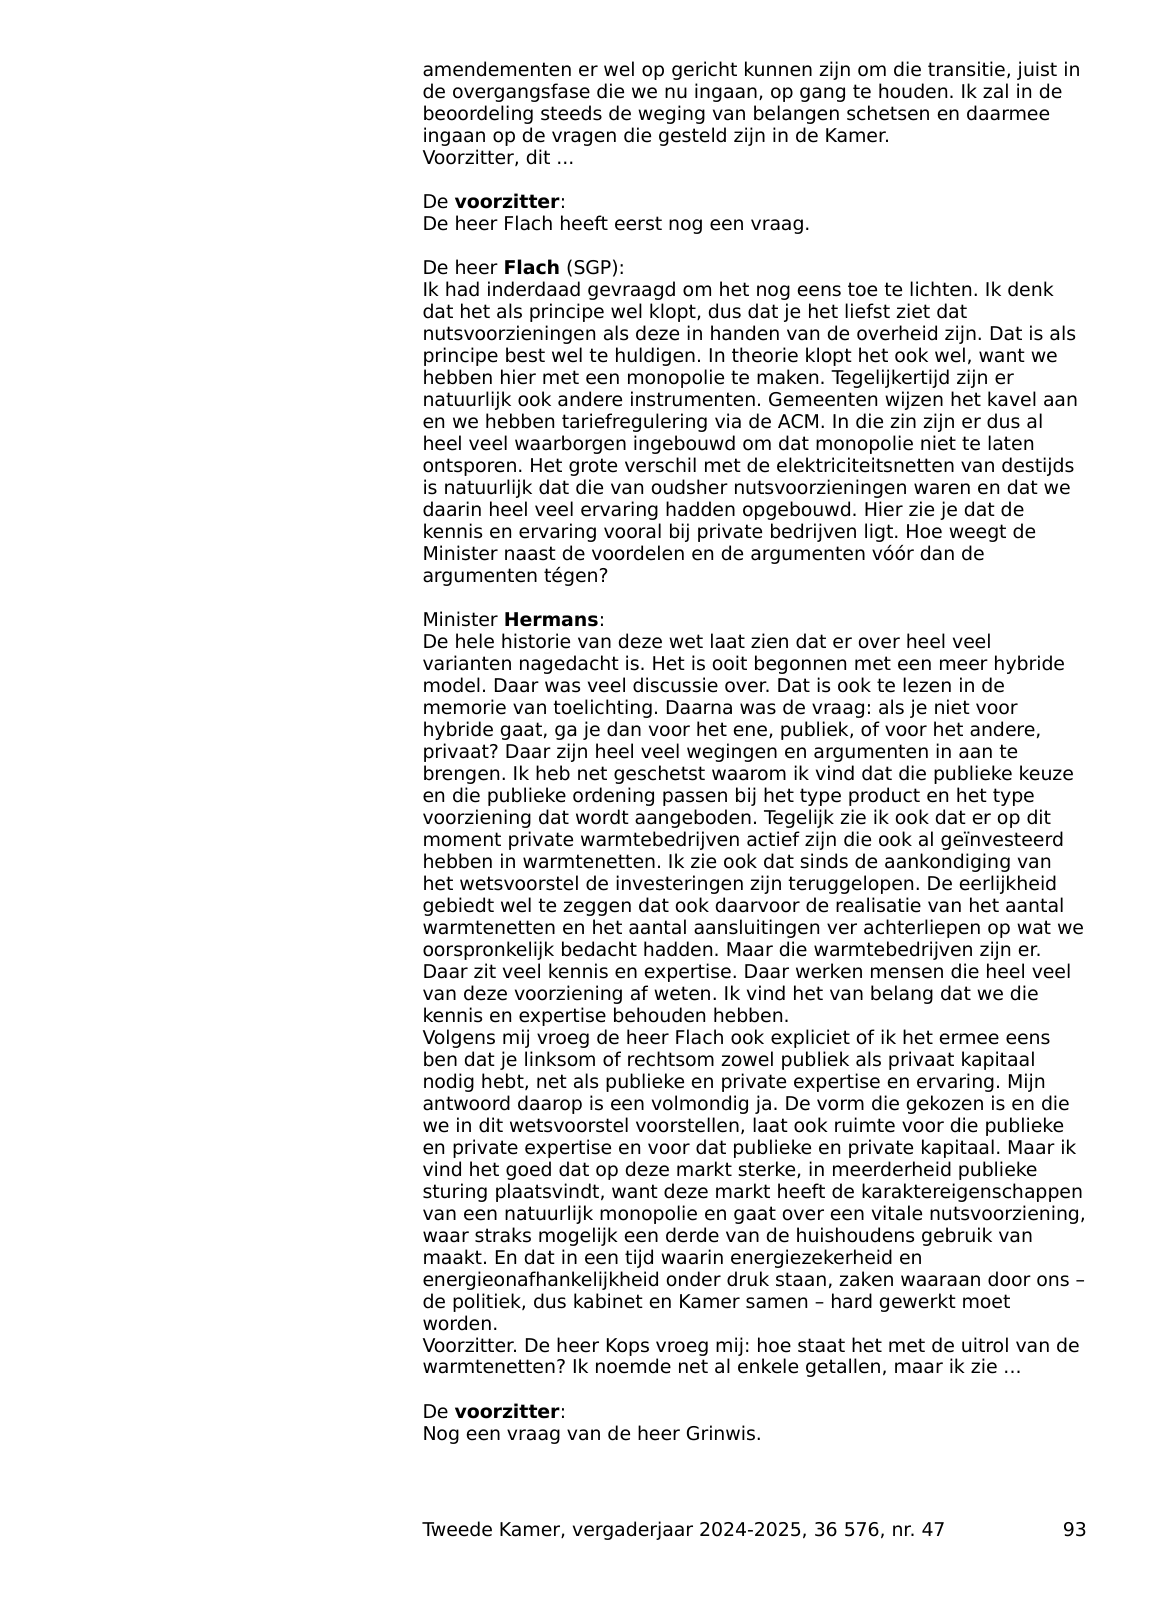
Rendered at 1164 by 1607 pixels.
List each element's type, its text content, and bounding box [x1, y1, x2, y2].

text Ik had inderdaad gevraagd om het nog eens toe te lichten. Ik denk dat het als principe wel klopt, dus dat je het liefst ziet dat nutsvoorzieningen als deze in handen van de overheid zijn. Dat is als principe best wel te huldigen. In theorie klopt het ook wel, want we hebben hier met een monopolie te maken. Tegelijkertijd zijn er natuurlijk ook andere instrumenten. Gemeenten wijzen het kavel aan en we hebben tariefregulering via de ACM. In die zin zijn er dus al heel veel waarborgen ingebouwd om dat monopolie niet te laten ontsporen. Het grote verschil met de elektriciteitsnetten van destijds is natuurlijk dat die van oudsher nutsvoorzieningen waren en dat we daarin heel veel ervaring hadden opgebouwd. Hier zie je dat de kennis en ervaring vooral bij private bedrijven ligt. Hoe weegt de Minister naast de voordelen en de argumenten vóór dan de argumenten tégen? [422, 279, 1087, 587]
text Minister Hermans: [422, 609, 1087, 631]
text Volgens mij vroeg de heer Flach ook expliciet of ik het ermee eens ben dat je linksom of rechtsom zowel publiek als privaat kapitaal nodig hebt, net als publieke en private expertise en ervaring. Mijn antwoord daarop is een volmondig ja. De vorm die gekozen is en die we in dit wetsvoorstel voorstellen, laat ook ruimte voor die publieke en private expertise en voor dat publieke en private kapitaal. Maar ik vind het goed dat op deze markt sterke, in meerderheid publieke sturing plaatsvindt, want deze markt heeft de karaktereigenschappen van een natuurlijk monopolie en gaat over een vitale nutsvoorziening, waar straks mogelijk een derde van de huishoudens gebruik van maakt. En dat in een tijd waarin energiezekerheid en energieonafhankelijkheid onder druk staan, zaken waaraan door ons – de politiek, dus kabinet en Kamer samen – hard gewerkt moet worden. [422, 1027, 1087, 1334]
text De voorzitter: [422, 191, 1087, 213]
text Voorzitter. De heer Kops vroeg mij: hoe staat het met de uitrol van de warmtenetten? Ik noemde net al enkele getallen, maar ik zie ... [422, 1334, 1087, 1378]
text Voorzitter, dit ... [422, 147, 1087, 169]
text De heer Flach heeft eerst nog een vraag. [422, 213, 1087, 235]
text amendementen er wel op gericht kunnen zijn om die transitie, juist in de overgangsfase die we nu ingaan, op gang te houden. Ik zal in de beoordeling steeds de weging van belangen schetsen en daarmee ingaan op de vragen die gesteld zijn in de Kamer. [422, 59, 1087, 147]
text De heer Flach (SGP): [422, 257, 1087, 279]
text Nog een vraag van de heer Grinwis. [422, 1423, 1087, 1444]
text De voorzitter: [422, 1401, 1087, 1423]
text De hele historie van deze wet laat zien dat er over heel veel varianten nagedacht is. Het is ooit begonnen met een meer hybride model. Daar was veel discussie over. Dat is ook te lezen in de memorie van toelichting. Daarna was de vraag: als je niet voor hybride gaat, ga je dan voor het ene, publiek, of voor het andere, privaat? Daar zijn heel veel wegingen en argumenten in aan te brengen. Ik heb net geschetst waarom ik vind dat die publieke keuze en die publieke ordening passen bij het type product en het type voorziening dat wordt aangeboden. Tegelijk zie ik ook dat er op dit moment private warmtebedrijven actief zijn die ook al geïnvesteerd hebben in warmtenetten. Ik zie ook dat sinds de aankondiging van het wetsvoorstel de investeringen zijn teruggelopen. De eerlijkheid gebiedt wel te zeggen dat ook daarvoor de realisatie van het aantal warmtenetten en het aantal aansluitingen ver achterliepen op wat we oorspronkelijk bedacht hadden. Maar die warmtebedrijven zijn er. Daar zit veel kennis en expertise. Daar werken mensen die heel veel van deze voorziening af weten. Ik vind het van belang dat we die kennis en expertise behouden hebben. [422, 631, 1087, 1027]
